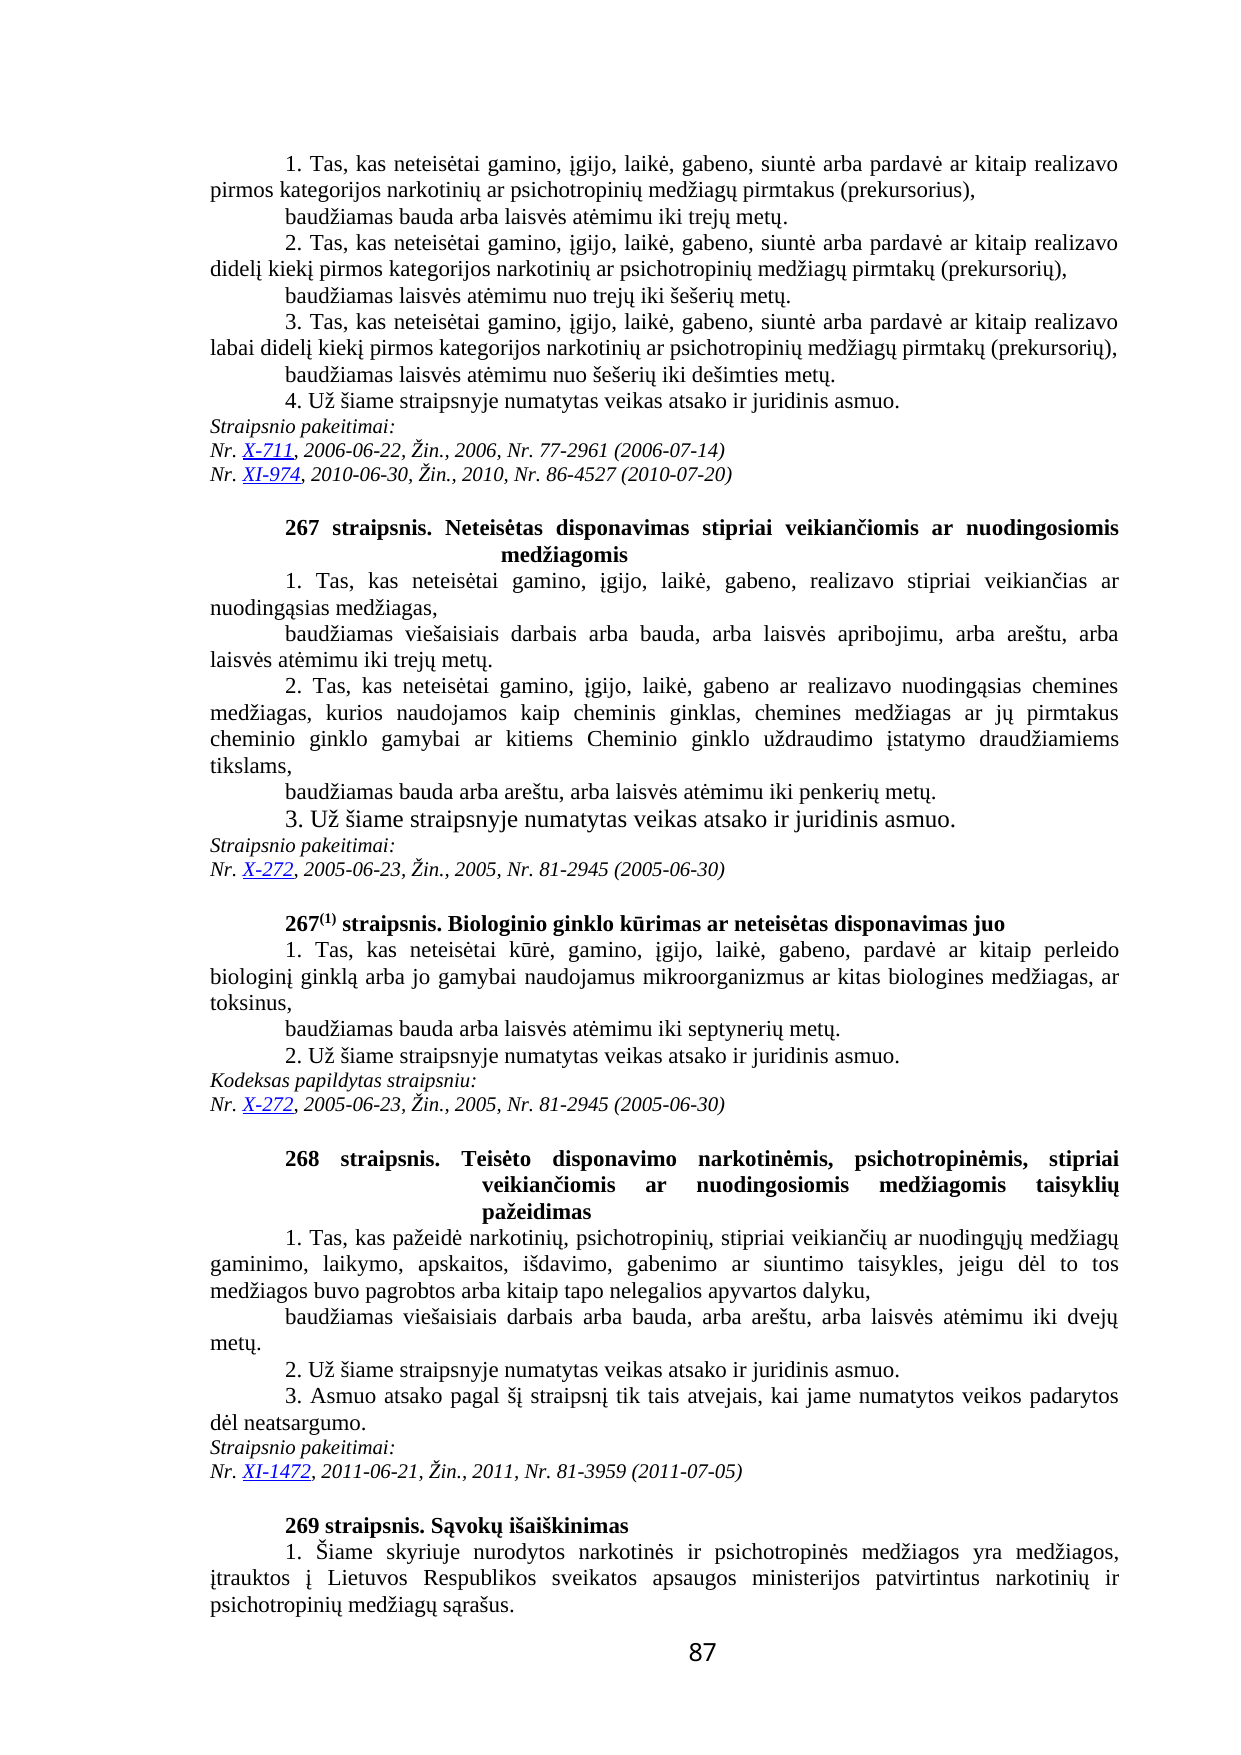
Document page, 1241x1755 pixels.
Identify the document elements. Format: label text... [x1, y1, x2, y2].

text 2. Tas, kas neteisėtai gamino, įgijo, laikė, gabeno, siuntė arba pardavė ar kitaip realizavo didelį kiekį pirmos kategorijos narkotinių ar psichotropinių medžiagų pirmtakų (prekursorių), [210, 229, 1120, 282]
text 4. Už šiame straipsnyje numatytas veikas atsako ir juridinis asmuo. [210, 387, 1120, 413]
text 1. Tas, kas neteisėtai gamino, įgijo, laikė, gabeno, siuntė arba pardavė ar kitaip realizavo pirmos kategorijos narkotinių ar psichotropinių medžiagų pirmtakus (prekursorius), [210, 150, 1120, 203]
text 267(1) straipsnis. Biologinio ginklo kūrimas ar neteisėtas disponavimas juo [210, 910, 1120, 936]
text baudžiamas bauda arba laisvės atėmimu iki trejų metų. [210, 203, 1120, 229]
text 269 straipsnis. Sąvokų išaiškinimas [210, 1512, 1120, 1538]
text 1. Šiame skyriuje nurodytos narkotinės ir psichotropinės medžiagos yra medžiagos, įtrauktos į Lietuvos Respublikos sveikatos apsaugos ministerijos patvirtintus narkotinių ir psichotropinių medžiagų sąrašus. [210, 1538, 1120, 1617]
text Nr. XI-974, 2010-06-30, Žin., 2010, Nr. 86-4527 (2010-07-20) [210, 462, 1120, 486]
text 3. Asmuo atsako pagal šį straipsnį tik tais atvejais, kai jame numatytos veikos padarytos dėl neatsargumo. [210, 1382, 1120, 1435]
text 1. Tas, kas neteisėtai gamino, įgijo, laikė, gabeno, realizavo stipriai veikiančias ar nuodingąsias medžiagas, [210, 567, 1120, 620]
text Nr. X-272, 2005-06-23, Žin., 2005, Nr. 81-2945 (2005-06-30) [210, 857, 1120, 881]
text baudžiamas laisvės atėmimu nuo šešerių iki dešimties metų. [210, 361, 1120, 387]
text Nr. XI-1472, 2011-06-21, Žin., 2011, Nr. 81-3959 (2011-07-05) [210, 1459, 1120, 1483]
text 2. Už šiame straipsnyje numatytas veikas atsako ir juridinis asmuo. [210, 1356, 1120, 1382]
text baudžiamas laisvės atėmimu nuo trejų iki šešerių metų. [210, 282, 1120, 308]
text Kodeksas papildytas straipsniu: [210, 1068, 1120, 1092]
text 1. Tas, kas neteisėtai kūrė, gamino, įgijo, laikė, gabeno, pardavė ar kitaip perleido biologinį ginklą arba jo gamybai naudojamus mikroorganizmus ar kitas biologines medžiagas, ar toksinus, [210, 936, 1120, 1015]
text Straipsnio pakeitimai: [210, 1435, 1120, 1459]
text 1. Tas, kas pažeidė narkotinių, psichotropinių, stipriai veikiančių ar nuodingųjų medžiagų gaminimo, laikymo, apskaitos, išdavimo, gabenimo ar siuntimo taisykles, jeigu dėl to tos medžiagos buvo pagrobtos arba kitaip tapo nelegalios apyvartos dalyku, [210, 1224, 1120, 1303]
text 2. Tas, kas neteisėtai gamino, įgijo, laikė, gabeno ar realizavo nuodingąsias chemines medžiagas, kurios naudojamos kaip cheminis ginklas, chemines medžiagas ar jų pirmtakus cheminio ginklo gamybai ar kitiems Cheminio ginklo uždraudimo įstatymo draudžiamiems tikslams, [210, 673, 1120, 778]
text baudžiamas bauda arba areštu, arba laisvės atėmimu iki penkerių metų. [210, 778, 1120, 804]
text Nr. X-272, 2005-06-23, Žin., 2005, Nr. 81-2945 (2005-06-30) [210, 1092, 1120, 1116]
text Straipsnio pakeitimai: [210, 833, 1120, 857]
text Nr. X-711, 2006-06-22, Žin., 2006, Nr. 77-2961 (2006-07-14) [210, 438, 1120, 462]
text baudžiamas viešaisiais darbais arba bauda, arba laisvės apribojimu, arba areštu, arba laisvės atėmimu iki trejų metų. [210, 620, 1120, 673]
text baudžiamas bauda arba laisvės atėmimu iki septynerių metų. [210, 1015, 1120, 1042]
text 268 straipsnis. Teisėto disponavimo narkotinėmis, psichotropinėmis, stipriai veikiančiomis ar nuodingosiomis medžiagomis taisyklių pažeidimas [285, 1145, 1120, 1224]
text 267 straipsnis. Neteisėtas disponavimas stipriai veikiančiomis ar nuodingosiomis medžiagomis [285, 514, 1120, 567]
text 2. Už šiame straipsnyje numatytas veikas atsako ir juridinis asmuo. [210, 1042, 1120, 1068]
text Straipsnio pakeitimai: [210, 413, 1120, 438]
text 3. Už šiame straipsnyje numatytas veikas atsako ir juridinis asmuo. [210, 804, 1120, 833]
text 3. Tas, kas neteisėtai gamino, įgijo, laikė, gabeno, siuntė arba pardavė ar kitaip realizavo labai didelį kiekį pirmos kategorijos narkotinių ar psichotropinių medžiagų pirmtakų (prekursorių), [210, 308, 1120, 361]
text baudžiamas viešaisiais darbais arba bauda, arba areštu, arba laisvės atėmimu iki dvejų metų. [210, 1303, 1120, 1356]
